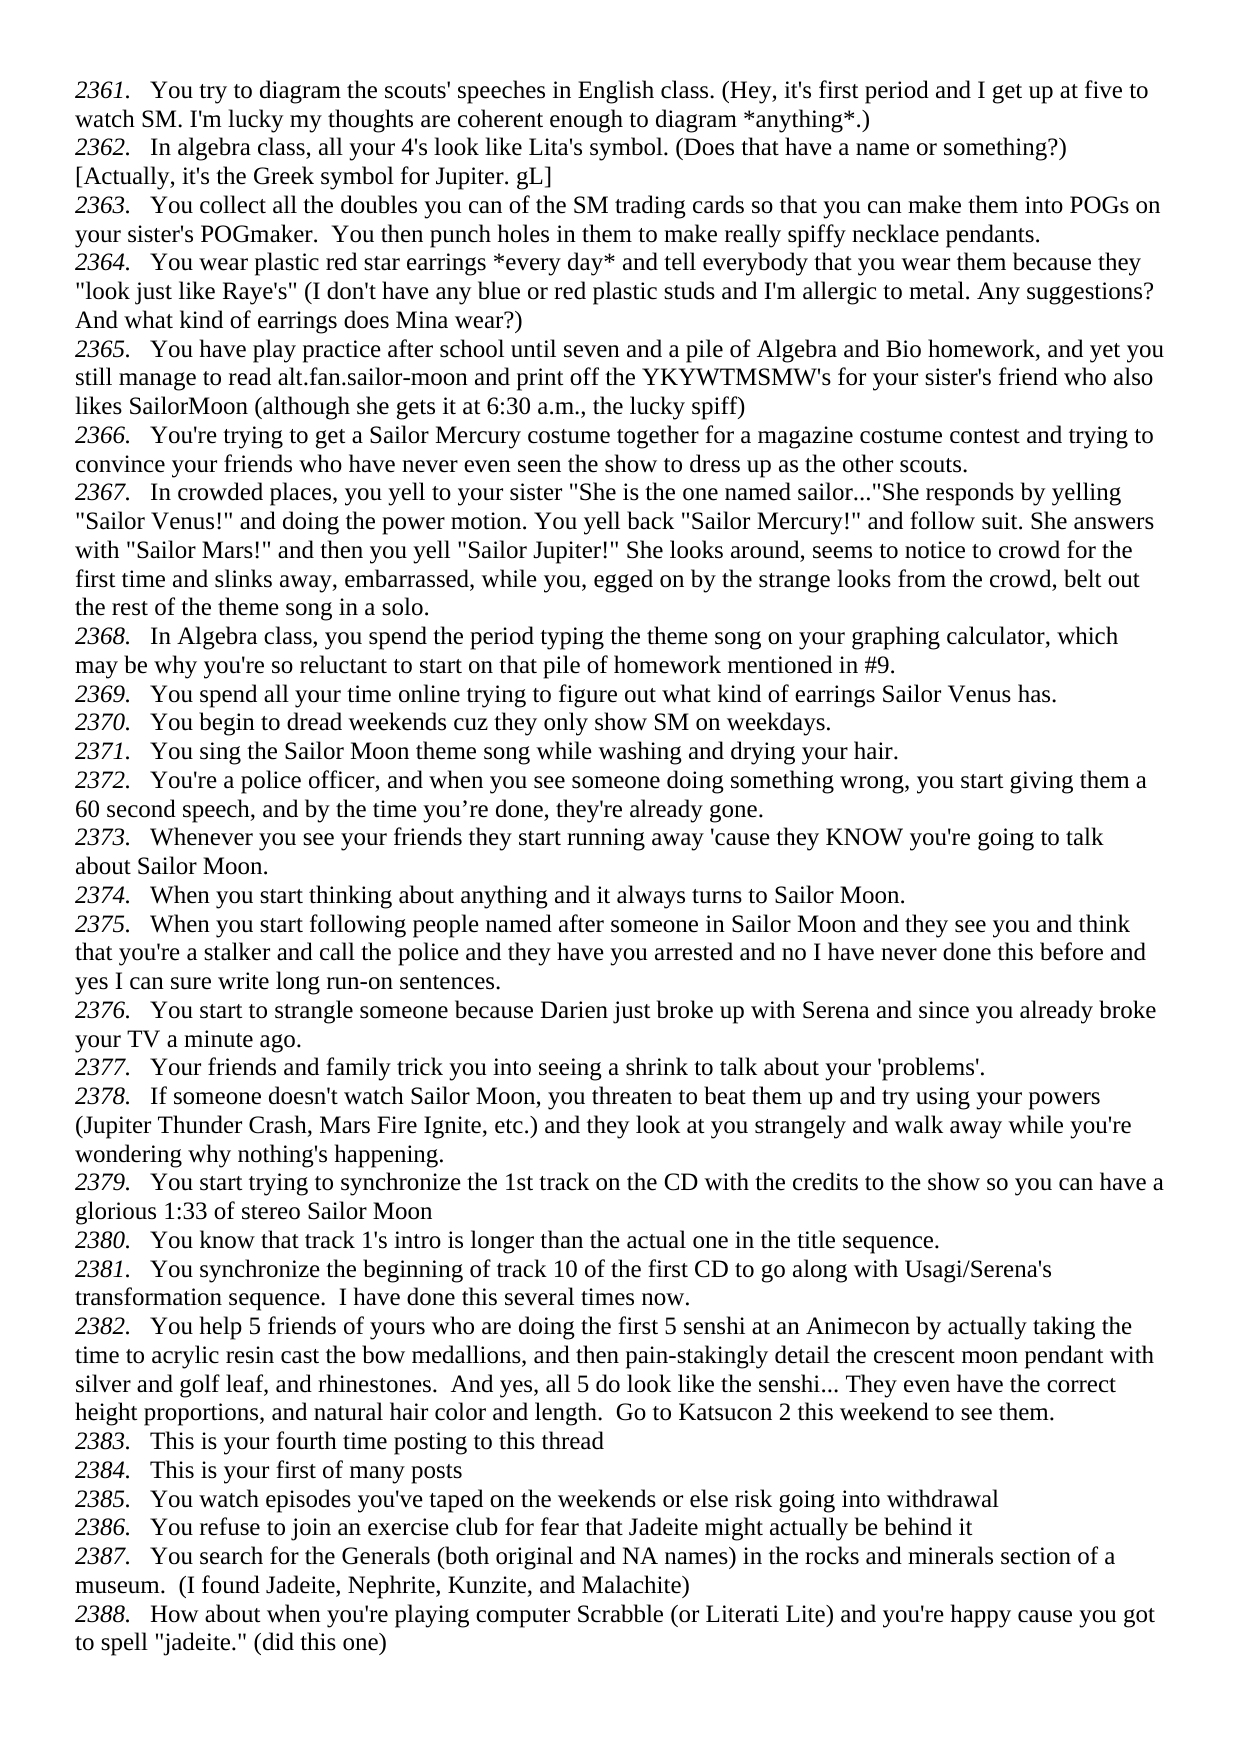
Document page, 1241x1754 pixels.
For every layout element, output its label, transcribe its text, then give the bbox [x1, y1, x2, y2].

list You sing the Sailor Moon theme song while washing and drying your hair. [75, 736, 1165, 765]
list How about when you're playing computer Scrabble (or Literati Lite) and you're happy cause you got to spell "jadeite." (did this one) [75, 1599, 1165, 1656]
list You watch episodes you've taped on the weekends or else risk going into withdrawal [75, 1484, 1165, 1512]
list When you start following people named after someone in Sailor Moon and they see you and think that you're a stalker and call the police and they have you arrested and no I have never done this before and yes I can sure write long run-on sentences. [75, 909, 1165, 995]
list You start to strangle someone because Darien just broke up with Serena and since you already broke your TV a minute ago. [75, 995, 1165, 1052]
list You spend all your time online trying to figure out what kind of earrings Sailor Venus has. [75, 679, 1165, 707]
list In Algebra class, you spend the period typing the theme song on your graphing calculator, which may be why you're so reluctant to start on that pile of homework mentioned in #9. [75, 621, 1165, 679]
list You wear plastic red star earrings *every day* and tell everybody that you wear them because they "look just like Raye's" (I don't have any blue or red plastic studs and I'm allergic to metal. Any suggestions? And what kind of earrings does Mina wear?) [75, 247, 1165, 334]
list Whenever you see your friends they start running away 'cause they KNOW you're going to talk about Sailor Moon. [75, 822, 1165, 880]
list This is your fourth time posting to this thread [75, 1426, 1165, 1455]
list You search for the Generals (both original and NA names) in the rocks and minerals section of a museum. (I found Jadeite, Nephrite, Kunzite, and Malachite) [75, 1541, 1165, 1599]
list Your friends and family trick you into seeing a shrink to talk about your 'problems'. [75, 1052, 1165, 1081]
list When you start thinking about anything and it always turns to Sailor Moon. [75, 880, 1165, 909]
list You try to diagram the scouts' speeches in English class. (Hey, it's first period and I get up at five to watch SM. I'm lucky my thoughts are coherent enough to diagram *anything*.) [75, 75, 1165, 132]
list You start trying to synchronize the 1st track on the CD with the credits to the show so you can have a glorious 1:33 of stereo Sailor Moon [75, 1167, 1165, 1225]
list You begin to dread weekends cuz they only show SM on weekdays. [75, 707, 1165, 736]
list You refuse to join an exercise club for fear that Jadeite might actually be behind it [75, 1512, 1165, 1541]
list You help 5 friends of yours who are doing the first 5 senshi at an Animecon by actually taking the time to acrylic resin cast the bow medallions, and then pain-stakingly detail the crescent moon pendant with silver and golf leaf, and rhinestones. And yes, all 5 do look like the senshi... They even have the correct height proportions, and natural hair color and length. Go to Katsucon 2 this weekend to see them. [75, 1311, 1165, 1426]
list You synchronize the beginning of track 10 of the first CD to go along with Usagi/Serena's transformation sequence. I have done this several times now. [75, 1254, 1165, 1311]
list You're trying to get a Sailor Mercury costume together for a magazine costume contest and trying to convince your friends who have never even seen the show to dress up as the other scouts. [75, 420, 1165, 477]
list In algebra class, all your 4's look like Lita's symbol. (Does that have a name or something?) [Actually, it's the Greek symbol for Jupiter. gL] [75, 132, 1165, 190]
list If someone doesn't watch Sailor Moon, you threaten to beat them up and try using your powers (Jupiter Thunder Crash, Mars Fire Ignite, etc.) and they look at you strangely and walk away while you're wondering why nothing's happening. [75, 1081, 1165, 1167]
list In crowded places, you yell to your sister "She is the one named sailor..."She responds by yelling "Sailor Venus!" and doing the power motion. You yell back "Sailor Mercury!" and follow suit. She answers with "Sailor Mars!" and then you yell "Sailor Jupiter!" She looks around, seems to notice to crowd for the first time and slinks away, embarrassed, while you, egged on by the strange looks from the crowd, belt out the rest of the theme song in a solo. [75, 477, 1165, 621]
list You collect all the doubles you can of the SM trading cards so that you can make them into POGs on your sister's POGmaker. You then punch holes in them to make really spiffy necklace pendants. [75, 190, 1165, 247]
list This is your first of many posts [75, 1455, 1165, 1484]
list You have play practice after school until seven and a pile of Algebra and Bio homework, and yet you still manage to read alt.fan.sailor-moon and print off the YKYWTMSMW's for your sister's friend who also likes SailorMoon (although she gets it at 6:30 a.m., the lucky spiff) [75, 334, 1165, 420]
list You know that track 1's intro is longer than the actual one in the title sequence. [75, 1225, 1165, 1254]
list You're a police officer, and when you see someone doing something wrong, you start giving them a 60 second speech, and by the time you’re done, they're already gone. [75, 765, 1165, 822]
